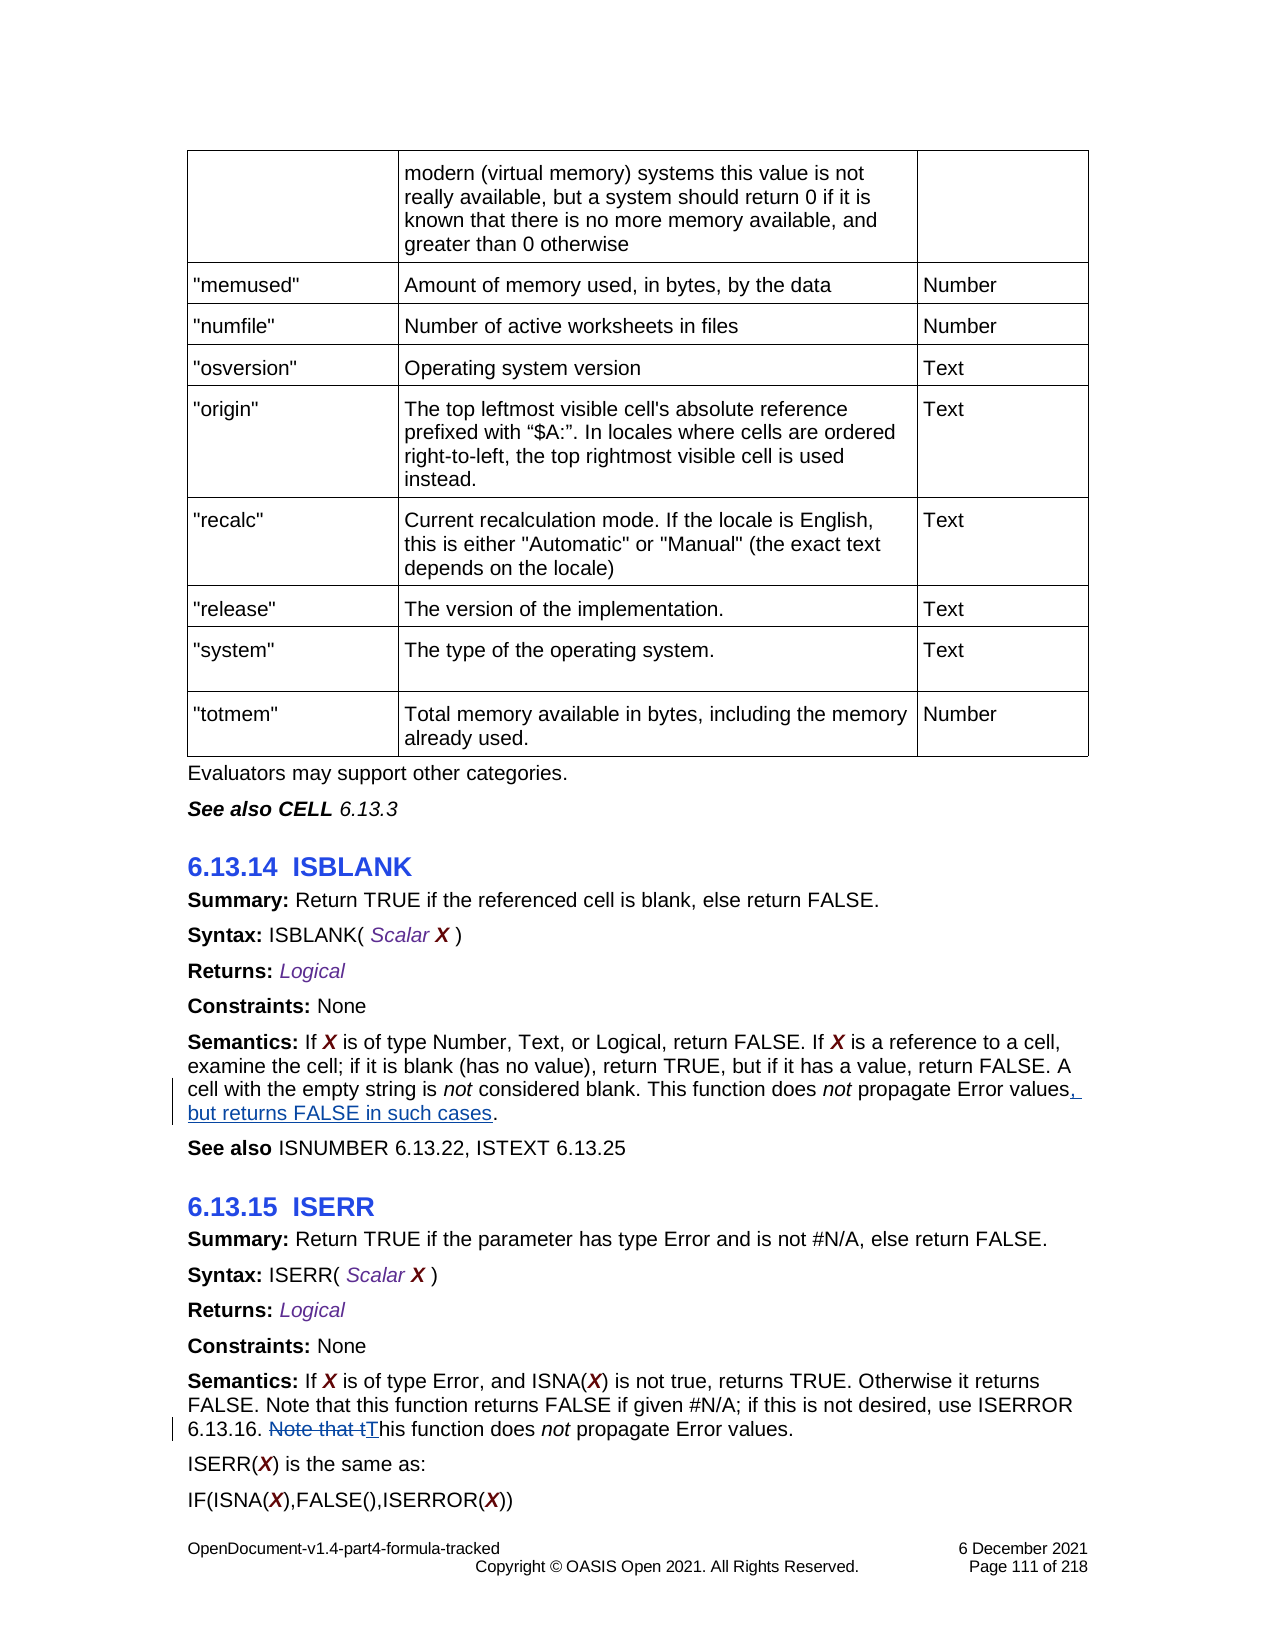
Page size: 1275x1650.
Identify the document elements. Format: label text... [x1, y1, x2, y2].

table_cell The version of the implementation. [399, 586, 917, 626]
table_cell "recalc" [188, 498, 398, 585]
text IF(ISNA(X),FALSE(),ISERROR(X)) [187, 1488, 1088, 1512]
text Syntax: ISERR( Scalar X ) [187, 1263, 1088, 1287]
table_cell [918, 151, 1088, 262]
text Summary: Return TRUE if the referenced cell is blank, else return FALSE. [187, 888, 1088, 912]
table_cell Number [918, 692, 1088, 756]
text Returns: Logical [187, 959, 1088, 983]
text ISERR(X) is the same as: [187, 1453, 1088, 1476]
table_cell Amount of memory used, in bytes, by the data [399, 263, 917, 303]
table_cell Operating system version [399, 345, 917, 385]
text Constraints: None [187, 995, 1088, 1018]
text See also ISNUMBER 6.13.22, ISTEXT 6.13.25 [187, 1137, 1088, 1160]
table_cell "origin" [188, 386, 398, 497]
text See also CELL 6.13.3 [187, 797, 1088, 821]
table_cell Number [918, 304, 1088, 344]
text Syntax: ISBLANK( Scalar X ) [187, 924, 1088, 947]
table_cell Text [918, 586, 1088, 626]
table_cell [188, 151, 398, 262]
table_cell Number of active worksheets in files [399, 304, 917, 344]
text Semantics: If X is of type Error, and ISNA(X) is not true, returns TRUE. Otherwise it returns FALSE. Note that this function returns FALSE if given #N/A; if this is not desired, use ISERROR 6.13.16. This function does not propagate Error values. [187, 1370, 1088, 1441]
table_cell "release" [188, 586, 398, 626]
text Semantics: If X is of type Number, Text, or Logical, return FALSE. If X is a reference to a cell, examine the cell; if it is blank (has no value), return TRUE, but if it has a value, return FALSE. A cell with the empty string is not considered blank. This function does not propagate Error values, but returns FALSE in such cases. [187, 1031, 1088, 1125]
text Returns: Logical [187, 1299, 1088, 1322]
subtitle ISERR [187, 1191, 1088, 1221]
table_cell Number [918, 263, 1088, 303]
table_cell The type of the operating system. [399, 627, 917, 691]
table_cell "numfile" [188, 304, 398, 344]
subtitle ISBLANK [187, 852, 1088, 882]
table_cell Text [918, 386, 1088, 497]
text Evaluators may support other categories. [187, 762, 1088, 785]
table_cell "memused" [188, 263, 398, 303]
table_cell "osversion" [188, 345, 398, 385]
table_cell "totmem" [188, 692, 398, 756]
table_cell Current recalculation mode. If the locale is English, this is either "Automatic" or "Manual" (the exact text depends on the locale) [399, 498, 917, 585]
table_cell Text [918, 498, 1088, 585]
table_cell The top leftmost visible cell's absolute reference prefixed with “$A:”. In locales where cells are ordered right-to-left, the top rightmost visible cell is used instead. [399, 386, 917, 497]
table_cell "system" [188, 627, 398, 691]
table_cell Text [918, 345, 1088, 385]
text Constraints: None [187, 1334, 1088, 1358]
table_cell Total memory available in bytes, including the memory already used. [399, 692, 917, 756]
table_cell Text [918, 627, 1088, 691]
table_cell modern (virtual memory) systems this value is not really available, but a system should return 0 if it is known that there is no more memory available, and greater than 0 otherwise [399, 151, 917, 262]
text Summary: Return TRUE if the parameter has type Error and is not #N/A, else return FALSE. [187, 1227, 1088, 1251]
